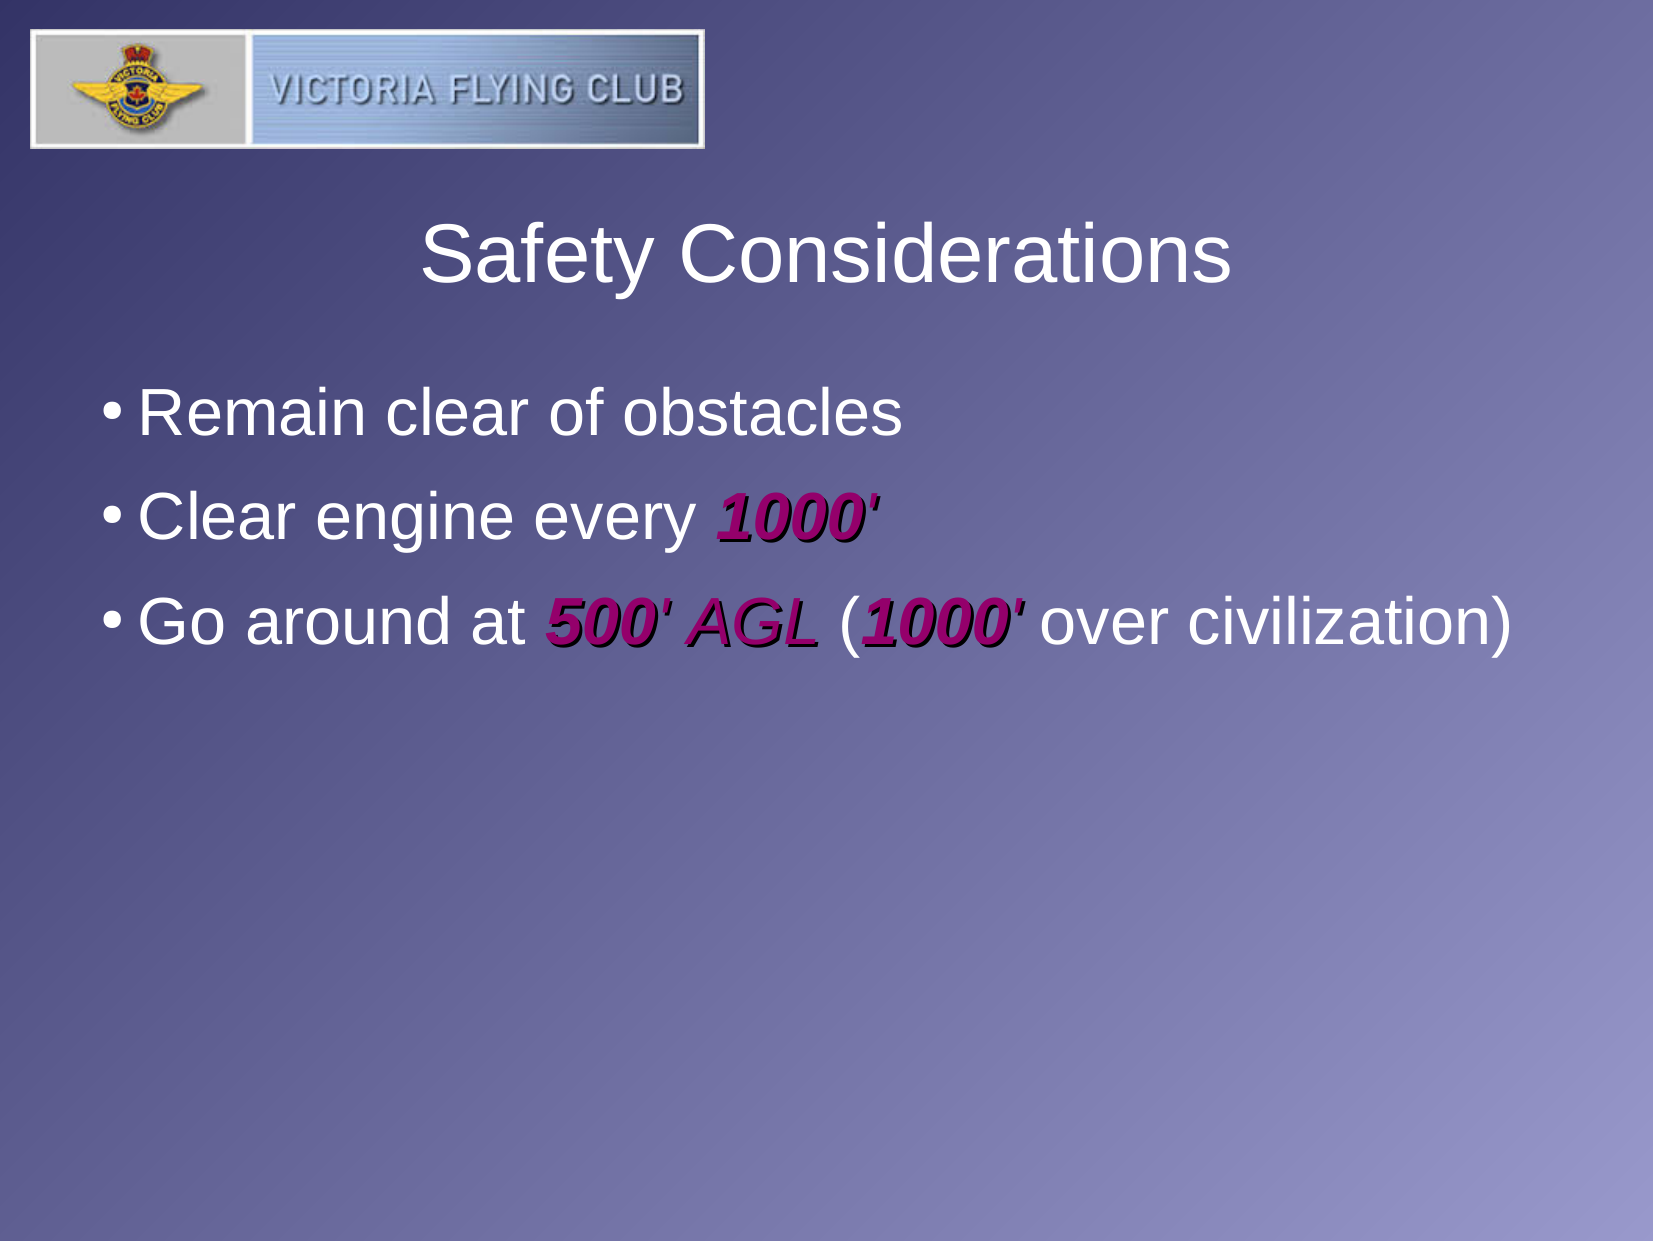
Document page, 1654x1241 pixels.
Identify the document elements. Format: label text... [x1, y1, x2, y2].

title Safety Considerations [82, 150, 1571, 358]
list Remain clear of obstacles Clear engine every 1000' Go around at 500' AGL (1000' over civilization) [82, 375, 1571, 1095]
picture [30, 29, 705, 149]
